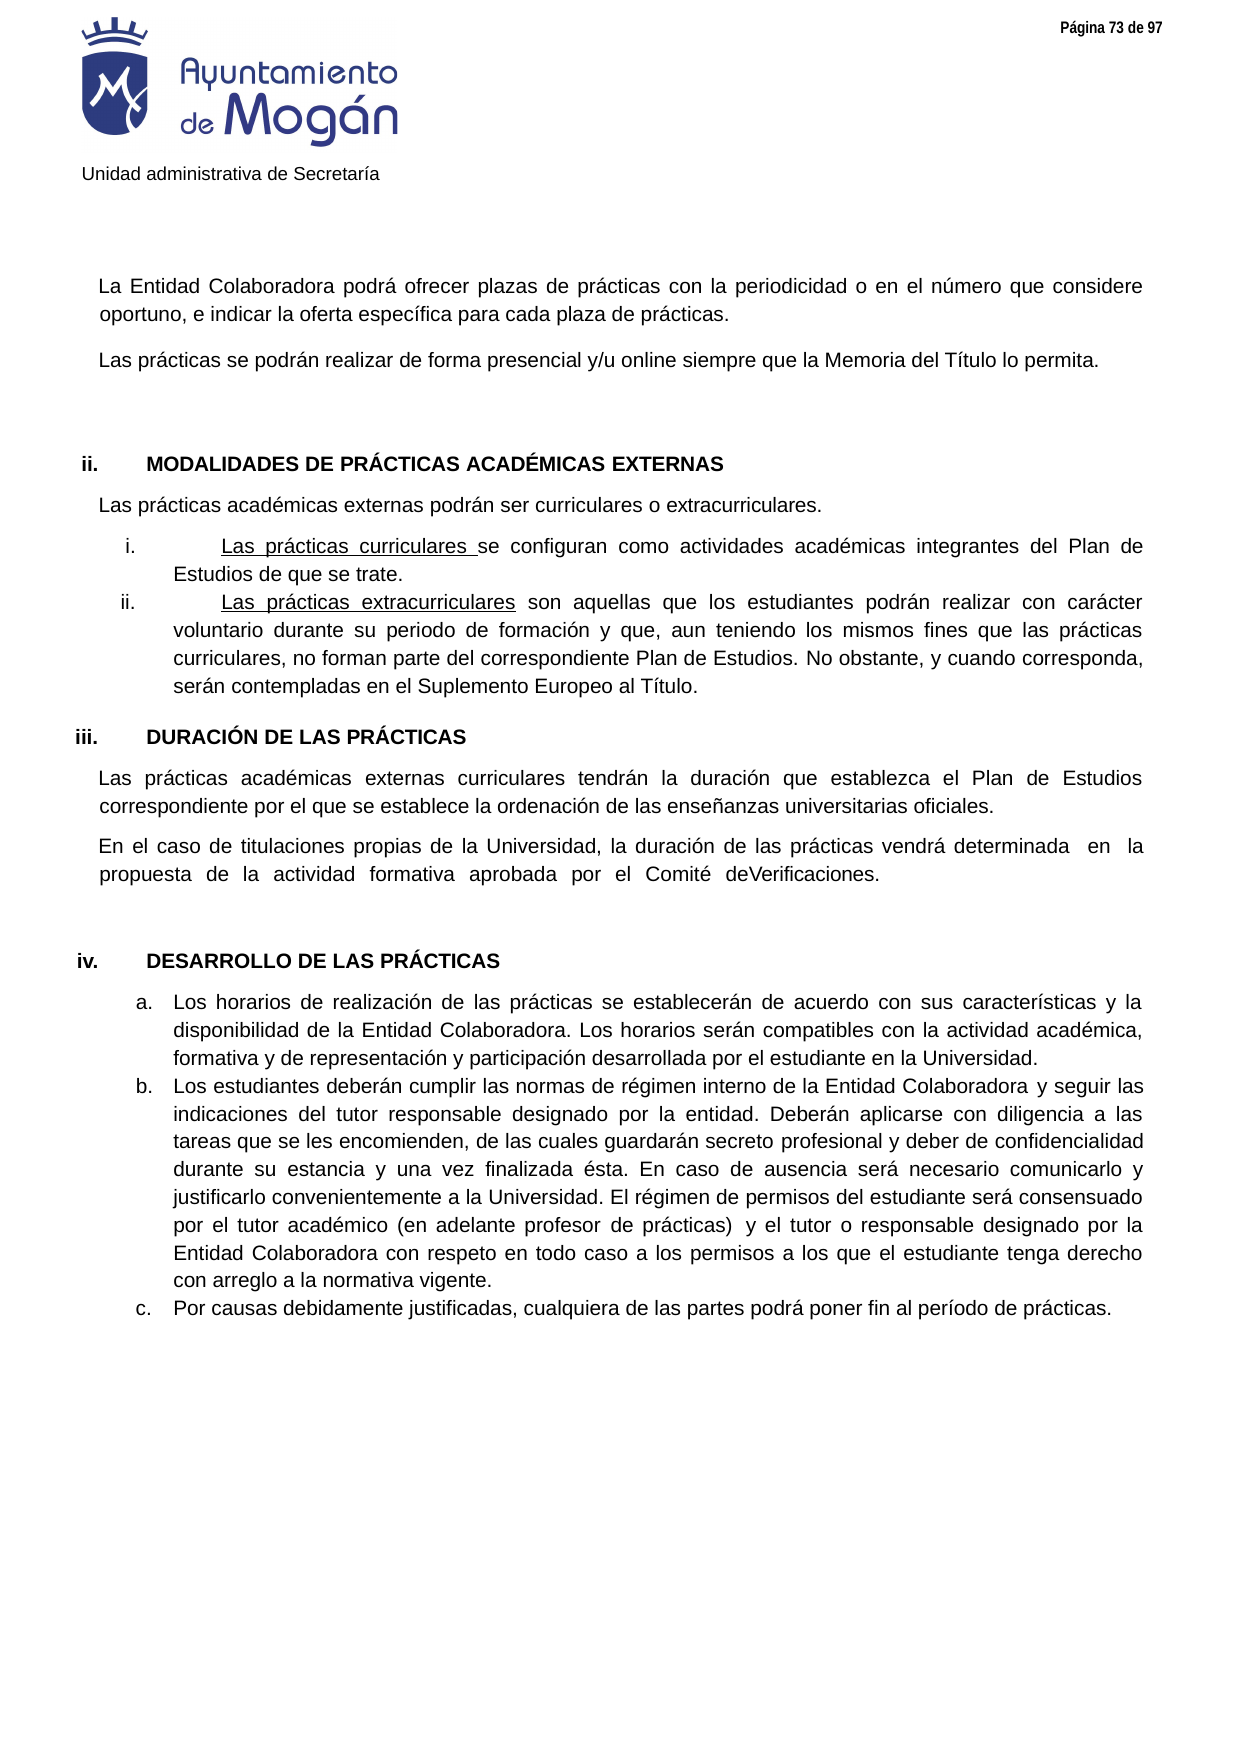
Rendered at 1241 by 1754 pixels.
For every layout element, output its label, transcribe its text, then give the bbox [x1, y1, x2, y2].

text En el caso de titulaciones propias de la Universidad, la duración de las prácticas vendrá determinada en la propuesta de la actividad formativa aprobada por el Comité deVerificaciones. [98, 834, 1143, 886]
list Los horarios de realización de las prácticas se establecerán de acuerdo con sus características y la disponibilidad de la Entidad Colaboradora. Los horarios serán compatibles con la actividad académica, formativa y de representación y participación desarrollada por el estudiante en la Universidad. [136, 991, 1144, 1069]
subtitle DESARROLLO DE LAS PRÁCTICAS [98, 949, 1169, 972]
text Las prácticas académicas externas podrán ser curriculares o extracurriculares. [98, 493, 1169, 517]
text Las prácticas académicas externas curriculares tendrán la duración que establezca el Plan de Estudios correspondiente por el que se establece la ordenación de las enseñanzas universitarias oficiales. [98, 767, 1143, 818]
subtitle DURACIÓN DE LAS PRÁCTICAS [98, 725, 1169, 749]
list Los estudiantes deberán cumplir las normas de régimen interno de la Entidad Colaboradora y seguir las indicaciones del tutor responsable designado por la entidad. Deberán aplicarse con diligencia a las tareas que se les encomienden, de las cuales guardarán secreto profesional y deber de confidencialidad durante su estancia y una vez finalizada ésta. En caso de ausencia será necesario comunicarlo y justificarlo convenientemente a la Universidad. El régimen de permisos del estudiante será consensuado por el tutor académico (en adelante profesor de prácticas) y el tutor o responsable designado por la Entidad Colaboradora con respeto en todo caso a los permisos a los que el estudiante tenga derecho con arreglo a la normativa vigente. [136, 1074, 1144, 1292]
text La Entidad Colaboradora podrá ofrecer plazas de prácticas con la periodicidad o en el número que considere oportuno, e indicar la oferta específica para cada plaza de prácticas. [98, 275, 1144, 326]
picture [81, 17, 398, 153]
list Las prácticas curriculares se configuran como actividades académicas integrantes del Plan de Estudios de que se trate. [136, 535, 1144, 586]
subtitle MODALIDADES DE PRÁCTICAS ACADÉMICAS EXTERNAS [98, 452, 1169, 475]
list Por causas debidamente justificadas, cualquiera de las partes podrá poner fin al período de prácticas. [135, 1297, 1144, 1320]
list Las prácticas extracurriculares son aquellas que los estudiantes podrán realizar con carácter voluntario durante su periodo de formación y que, aun teniendo los mismos fines que las prácticas curriculares, no forman parte del correspondiente Plan de Estudios. No obstante, y cuando corresponda, serán contempladas en el Suplemento Europeo al Título. [136, 591, 1144, 698]
text Las prácticas se podrán realizar de forma presencial y/u online siempre que la Memoria del Título lo permita. [98, 348, 1144, 372]
